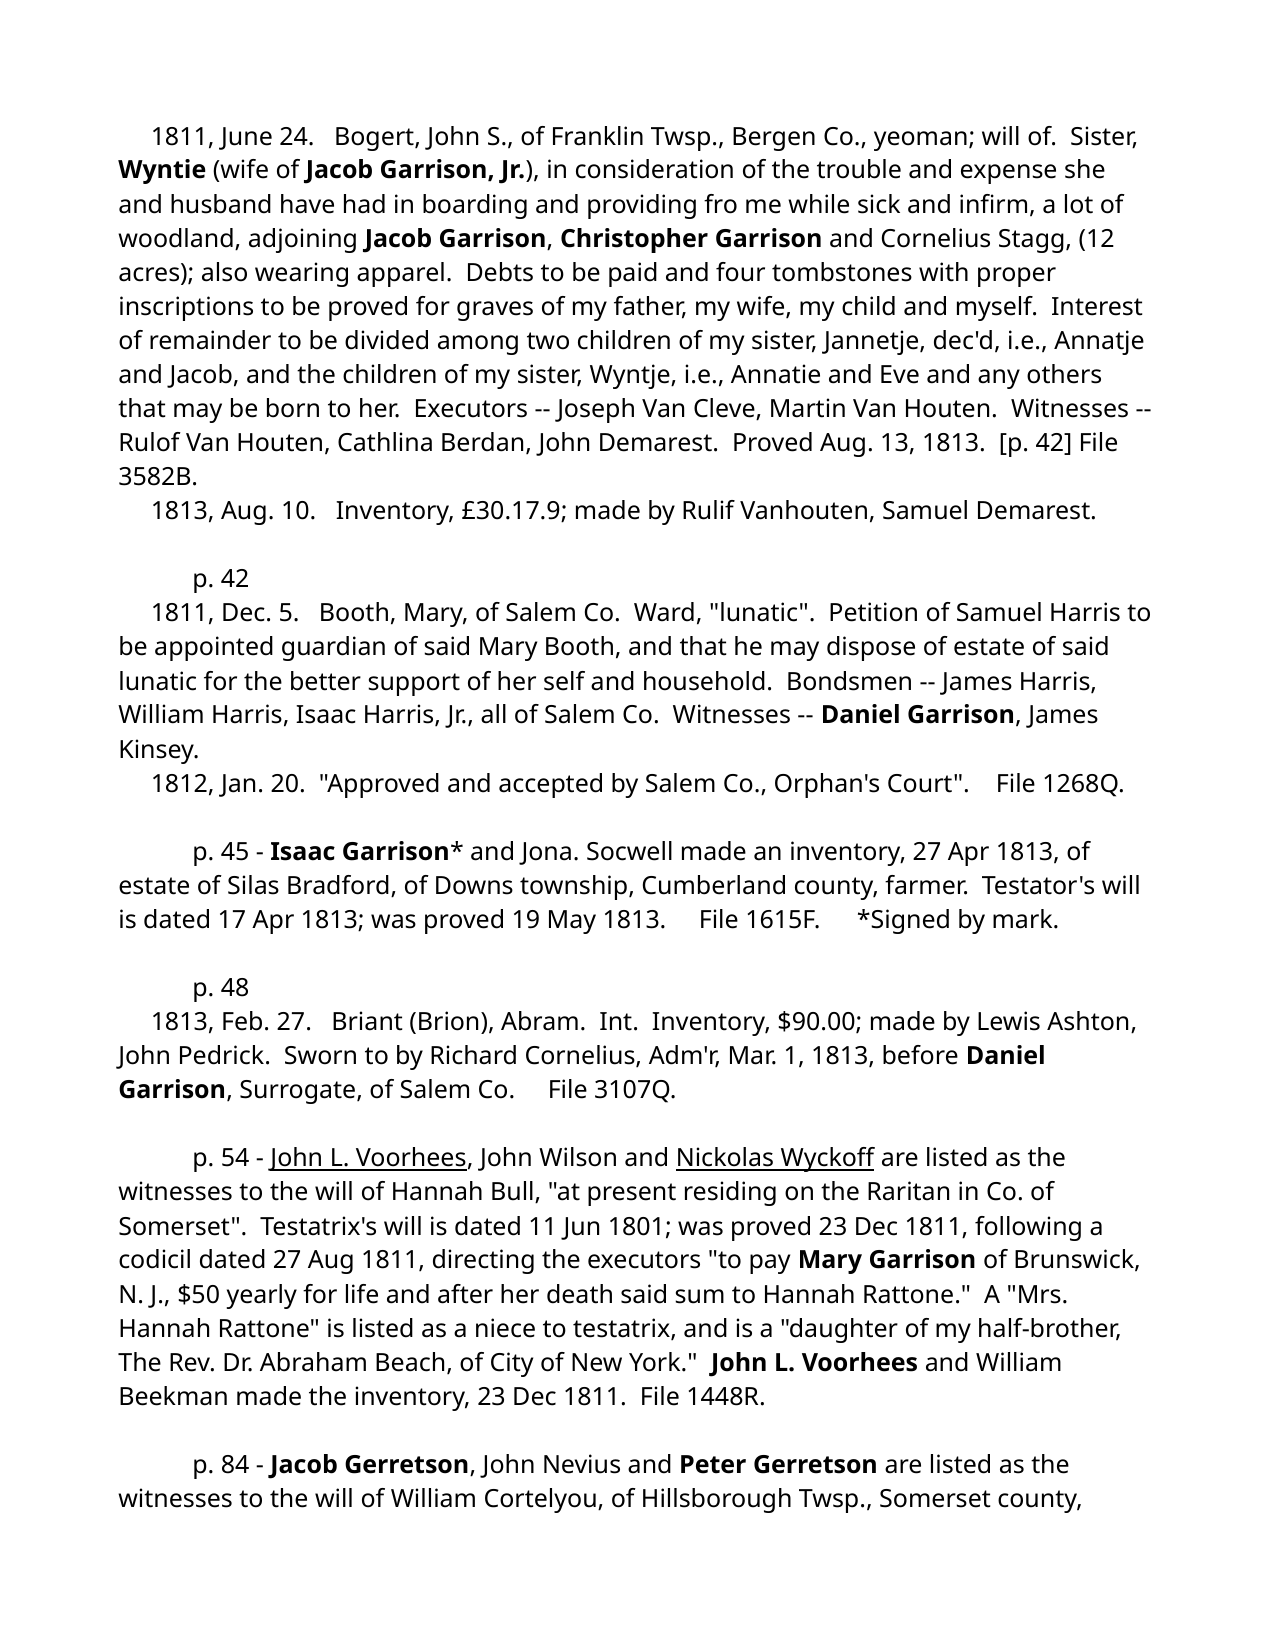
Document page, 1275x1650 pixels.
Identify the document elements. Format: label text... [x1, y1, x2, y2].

text p. 54 - John L. Voorhees, John Wilson and Nickolas Wyckoff are listed as the witnesses to the will of Hannah Bull, "at present residing on the Raritan in Co. of Somerset". Testatrix's will is dated 11 Jun 1801; was proved 23 Dec 1811, following a codicil dated 27 Aug 1811, directing the executors "to pay Mary Garrison of Brunswick, N. J., $50 yearly for life and after her death said sum to Hannah Rattone." A "Mrs. Hannah Rattone" is listed as a niece to testatrix, and is a "daughter of my half-brother, The Rev. Dr. Abraham Beach, of City of New York." John L. Voorhees and William Beekman made the inventory, 23 Dec 1811. File 1448R. [118, 1140, 1157, 1412]
text 1812, Jan. 20. "Approved and accepted by Salem Co., Orphan's Court". File 1268Q. [118, 765, 1157, 799]
text 1813, Feb. 27. Briant (Brion), Abram. Int. Inventory, $90.00; made by Lewis Ashton, John Pedrick. Sworn to by Richard Cornelius, Adm'r, Mar. 1, 1813, before Daniel Garrison, Surrogate, of Salem Co. File 3107Q. [118, 1004, 1157, 1106]
text p. 45 - Isaac Garrison* and Jona. Socwell made an inventory, 27 Apr 1813, of estate of Silas Bradford, of Downs township, Cumberland county, farmer. Testator's will is dated 17 Apr 1813; was proved 19 May 1813. File 1615F. *Signed by mark. [118, 833, 1157, 936]
text p. 42 [118, 561, 1157, 595]
text 1811, June 24. Bogert, John S., of Franklin Twsp., Bergen Co., yeoman; will of. Sister, Wyntie (wife of Jacob Garrison, Jr.), in consideration of the trouble and expense she and husband have had in boarding and providing fro me while sick and infirm, a lot of woodland, adjoining Jacob Garrison, Christopher Garrison and Cornelius Stagg, (12 acres); also wearing apparel. Debts to be paid and four tombstones with proper inscriptions to be proved for graves of my father, my wife, my child and myself. Interest of remainder to be divided among two children of my sister, Jannetje, dec'd, i.e., Annatje and Jacob, and the children of my sister, Wyntje, i.e., Annatie and Eve and any others that may be born to her. Executors -- Joseph Van Cleve, Martin Van Houten. Witnesses -- Rulof Van Houten, Cathlina Berdan, John Demarest. Proved Aug. 13, 1813. [p. 42] File 3582B. [118, 118, 1157, 493]
text 1813, Aug. 10. Inventory, £30.17.9; made by Rulif Vanhouten, Samuel Demarest. [118, 493, 1157, 527]
text 1811, Dec. 5. Booth, Mary, of Salem Co. Ward, "lunatic". Petition of Samuel Harris to be appointed guardian of said Mary Booth, and that he may dispose of estate of said lunatic for the better support of her self and household. Bondsmen -- James Harris, William Harris, Isaac Harris, Jr., all of Salem Co. Witnesses -- Daniel Garrison, James Kinsey. [118, 595, 1157, 765]
text p. 84 - Jacob Gerretson, John Nevius and Peter Gerretson are listed as the witnesses to the will of William Cortelyou, of Hillsborough Twsp., Somerset county, [118, 1447, 1157, 1515]
text p. 48 [118, 970, 1157, 1004]
